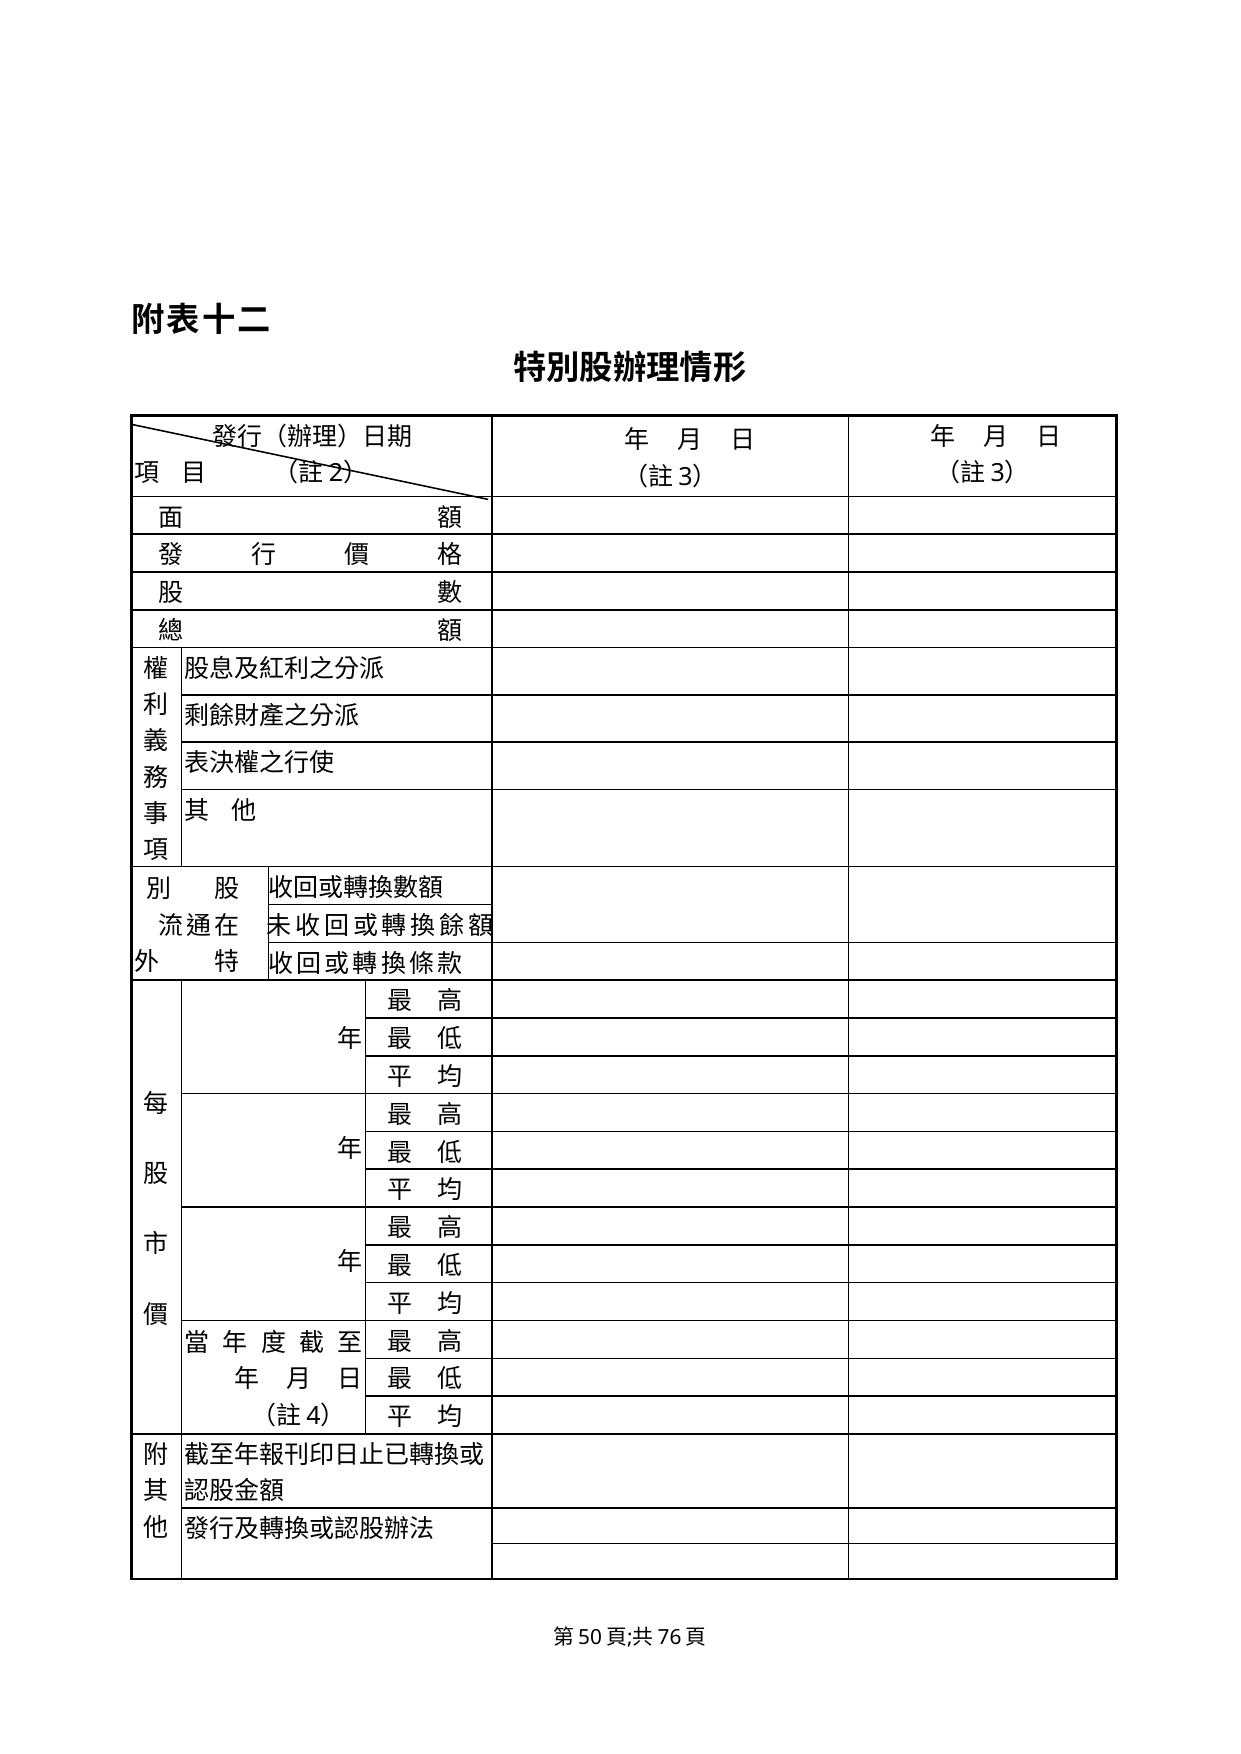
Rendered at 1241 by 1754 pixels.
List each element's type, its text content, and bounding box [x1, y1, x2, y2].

table_cell 最 低 [366, 1246, 491, 1282]
table_cell 股數 [133, 573, 491, 609]
table_cell [493, 743, 848, 788]
table_cell 每 股 市 價 [133, 981, 181, 1433]
table_cell 最 低 [366, 1019, 491, 1055]
table_cell [493, 497, 848, 533]
table_cell [493, 1170, 848, 1206]
table_cell [849, 943, 1115, 979]
table_cell 截至年報刊印日止已轉換或認股金額 [182, 1435, 491, 1507]
table_cell [493, 648, 848, 694]
table_cell [849, 1397, 1115, 1433]
table_cell [849, 1057, 1115, 1093]
table_cell [849, 1435, 1115, 1507]
table_cell [849, 696, 1115, 741]
table_cell [493, 1057, 848, 1093]
table_cell [849, 648, 1115, 694]
table_cell 最 高 [366, 1094, 491, 1131]
table_cell [493, 1208, 848, 1244]
table_cell [493, 573, 848, 609]
table_cell [493, 1283, 848, 1319]
table_cell 平 均 [366, 1057, 491, 1093]
table_cell 年 [182, 1208, 365, 1319]
table_cell 發行及轉換或認股辦法 [182, 1509, 491, 1578]
table_cell 平 均 [366, 1283, 491, 1319]
table_cell [849, 743, 1115, 788]
text 特別股辦理情形 [131, 341, 1128, 389]
table_cell [849, 1509, 1115, 1543]
table_cell [849, 1132, 1115, 1168]
table_cell 最 高 [366, 981, 491, 1017]
table_cell [493, 1321, 848, 1357]
table_cell [849, 1208, 1115, 1244]
table_cell 發行價格 [133, 535, 491, 571]
table_cell [493, 1359, 848, 1395]
table_cell 最 高 [366, 1321, 491, 1357]
table_cell 表決權之行使 [182, 743, 491, 788]
table_header 年 月 日 （註3） [493, 417, 848, 496]
table_cell 最 高 [366, 1208, 491, 1244]
table_cell 面額 [133, 497, 491, 533]
table_cell 收回或轉換條款 [269, 943, 491, 979]
table_cell [849, 981, 1115, 1017]
table_cell [849, 1019, 1115, 1055]
table_cell 股息及紅利之分派 [182, 648, 491, 694]
table_header 年 月 日 （註3） [849, 417, 1115, 496]
table_cell [493, 1094, 848, 1131]
table_cell [849, 573, 1115, 609]
table_cell 附 其 他 [133, 1435, 181, 1578]
table_cell [849, 497, 1115, 533]
table_header 發行（辦理）日期 項 目 （註2） [133, 417, 491, 496]
table_cell 剩餘財產之分派 [182, 696, 491, 741]
text 附表十二 [131, 293, 1128, 341]
table_cell [493, 1509, 848, 1543]
table_cell 平 均 [366, 1397, 491, 1433]
table_cell 其 他 [182, 790, 491, 866]
table_cell 最 低 [366, 1359, 491, 1395]
table_cell [493, 790, 848, 866]
table_cell [493, 611, 848, 647]
table_cell [493, 981, 848, 1017]
table_cell [493, 867, 848, 941]
table_cell 權利義務事項 [133, 648, 181, 866]
table_cell [493, 1132, 848, 1168]
table_cell [849, 1359, 1115, 1395]
table_cell 未收回或轉換餘額 [269, 905, 491, 941]
table_cell [493, 1544, 848, 1578]
table_cell 年 [182, 1094, 365, 1206]
table_cell 總額 [133, 611, 491, 647]
table_cell [849, 790, 1115, 866]
table_cell 年 [182, 981, 365, 1093]
table_cell [849, 867, 1115, 941]
table_cell [849, 1094, 1115, 1131]
table_cell [849, 1170, 1115, 1206]
table_cell [493, 696, 848, 741]
table_cell [493, 1019, 848, 1055]
table_cell 平 均 [366, 1170, 491, 1206]
table_cell 當 年 度 截 至 年 月 日 （註4） [182, 1321, 365, 1433]
table_cell 別股 流通在外特 [133, 867, 268, 979]
table_cell [493, 1246, 848, 1282]
table_cell 收回或轉換數額 [269, 867, 491, 904]
table_cell 最 低 [366, 1132, 491, 1168]
table_cell [493, 1397, 848, 1433]
table_cell [849, 1321, 1115, 1357]
table_cell [493, 1435, 848, 1507]
table_cell [849, 1283, 1115, 1319]
table_cell [849, 535, 1115, 571]
table_cell [849, 1544, 1115, 1578]
table_cell [493, 535, 848, 571]
table_cell [849, 1246, 1115, 1282]
table_cell [849, 611, 1115, 647]
table_cell [493, 943, 848, 979]
